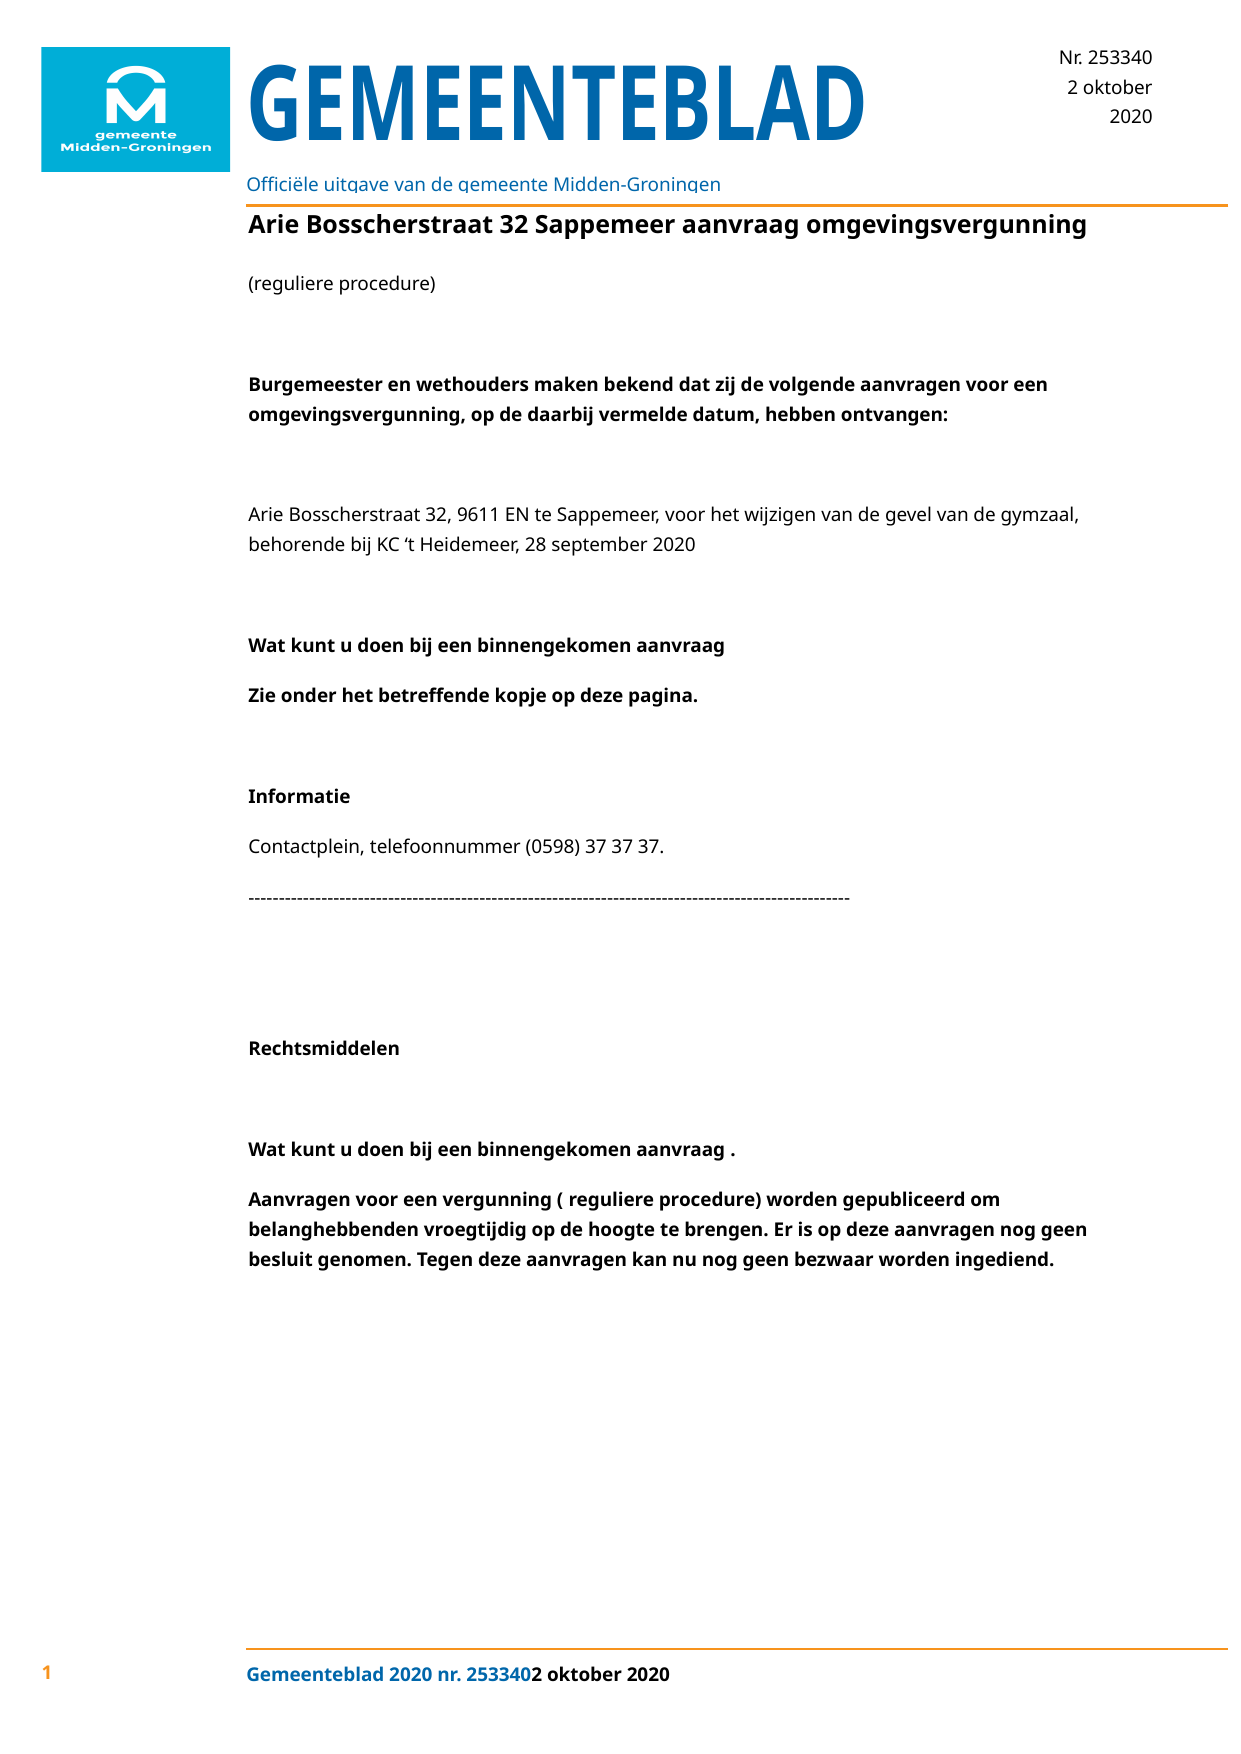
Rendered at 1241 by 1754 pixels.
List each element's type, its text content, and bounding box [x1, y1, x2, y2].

picture [184, 146, 190, 153]
text Contactplein, telefoonnummer (0598) 37 37 37. [248, 834, 1152, 859]
text Rechtsmiddelen [248, 1035, 1152, 1061]
picture [108, 66, 164, 82]
text (reguliere procedure) [248, 270, 1152, 296]
text Wat kunt u doen bij een binnengekomen aanvraag . [248, 1136, 1152, 1162]
text Zie onder het betreffende kopje op deze pagina. [248, 682, 1152, 708]
picture [107, 89, 165, 122]
text Arie Bosscherstraat 32 Sappemeer aanvraag omgevingsvergunning [248, 207, 1152, 241]
text --------------------------------------------------------------------------------------------------- [248, 884, 1152, 910]
text Wat kunt u doen bij een binnengekomen aanvraag [248, 632, 1152, 658]
text Arie Bosscherstraat 32, 9611 EN te Sappemeer, voor het wijzigen van de gevel van de gymzaal, behorende bij KC ‘t Heidemeer, 28 september 2020 [248, 502, 1152, 557]
text Informatie [248, 783, 1152, 809]
text Aanvragen voor een vergunning ( reguliere procedure) worden gepubliceerd om belanghebbenden vroegtijdig op de hoogte te brengen. Er is op deze aanvragen nog geen besluit genomen. Tegen deze aanvragen kan nu nog geen bezwaar worden ingediend. [248, 1187, 1152, 1271]
text Burgemeester en wethouders maken bekend dat zij de volgende aanvragen voor een omgevingsvergunning, op de daarbij vermelde datum, hebben ontvangen: [248, 371, 1152, 426]
